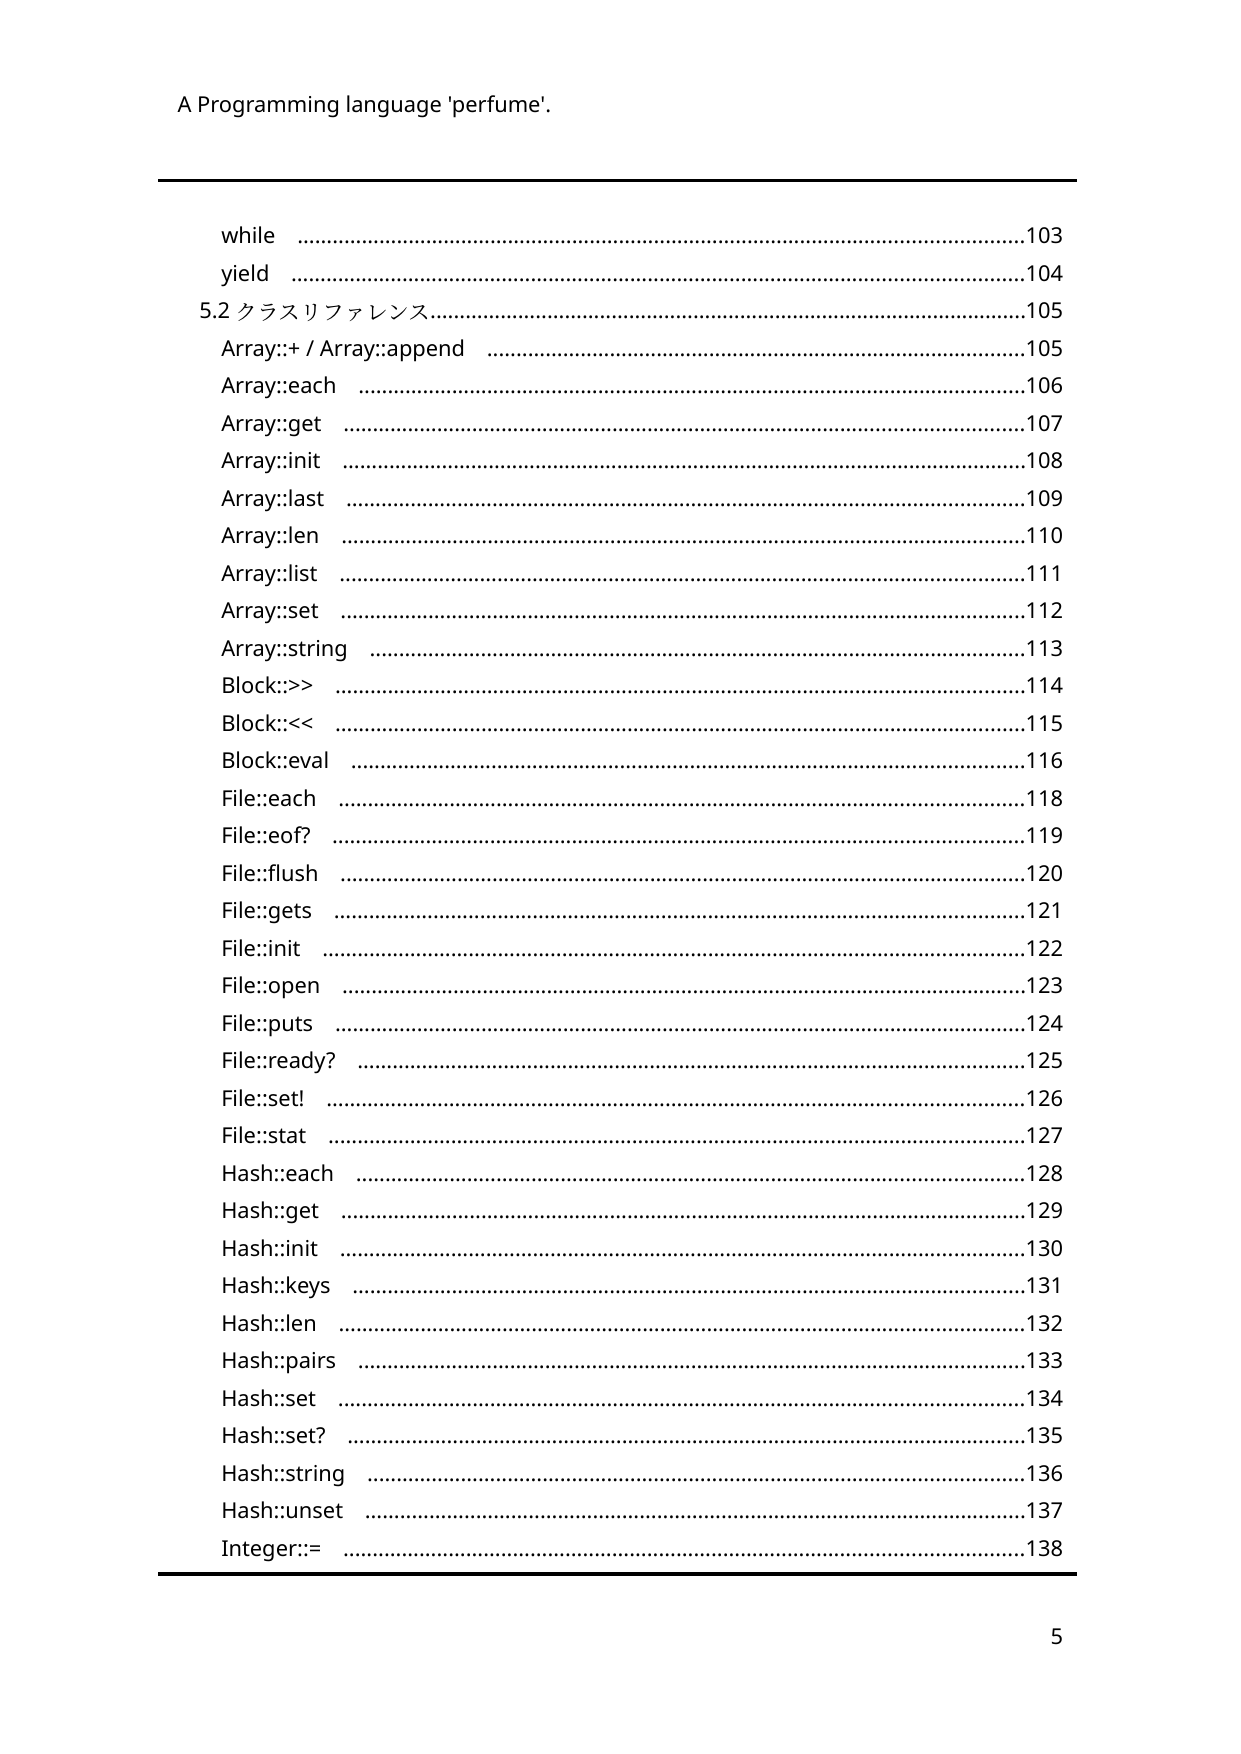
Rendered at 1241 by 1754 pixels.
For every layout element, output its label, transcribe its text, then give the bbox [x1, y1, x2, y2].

text Block::>> 114 [221, 667, 1063, 704]
text File::flush 120 [221, 854, 1063, 892]
text Hash::set? 135 [221, 1417, 1063, 1454]
text File::gets 121 [221, 892, 1063, 929]
text Hash::init 130 [221, 1229, 1063, 1267]
text Hash::string 136 [221, 1454, 1063, 1492]
text Array::each 106 [221, 367, 1063, 404]
text Array::init 108 [221, 442, 1063, 479]
text Array::last 109 [221, 479, 1063, 517]
text File::set! 126 [221, 1079, 1063, 1117]
text Hash::get 129 [221, 1192, 1063, 1229]
text Integer::= 138 [221, 1529, 1063, 1567]
text Array::string 113 [221, 629, 1063, 667]
text File::open 123 [221, 967, 1063, 1004]
text Array::+ / Array::append 105 [221, 329, 1063, 367]
text Hash::pairs 133 [221, 1342, 1063, 1379]
text Hash::unset 137 [221, 1492, 1063, 1529]
text 5.2 クラスリファレンス 105 [199, 292, 1063, 329]
text File::puts 124 [221, 1004, 1063, 1042]
text File::each 118 [221, 779, 1063, 817]
text Array::set 112 [221, 592, 1063, 629]
text Block::eval 116 [221, 742, 1063, 779]
text while 103 [221, 217, 1063, 254]
text Hash::each 128 [221, 1154, 1063, 1192]
text yield 104 [221, 254, 1063, 292]
text File::init 122 [221, 929, 1063, 967]
text Hash::keys 131 [221, 1267, 1063, 1304]
text Hash::len 132 [221, 1304, 1063, 1342]
text Array::get 107 [221, 404, 1063, 442]
text Block::<< 115 [221, 704, 1063, 742]
text Array::list 111 [221, 554, 1063, 592]
text Hash::set 134 [221, 1379, 1063, 1417]
text File::ready? 125 [221, 1042, 1063, 1079]
text File::stat 127 [221, 1117, 1063, 1154]
text Array::len 110 [221, 517, 1063, 554]
text File::eof? 119 [221, 817, 1063, 854]
